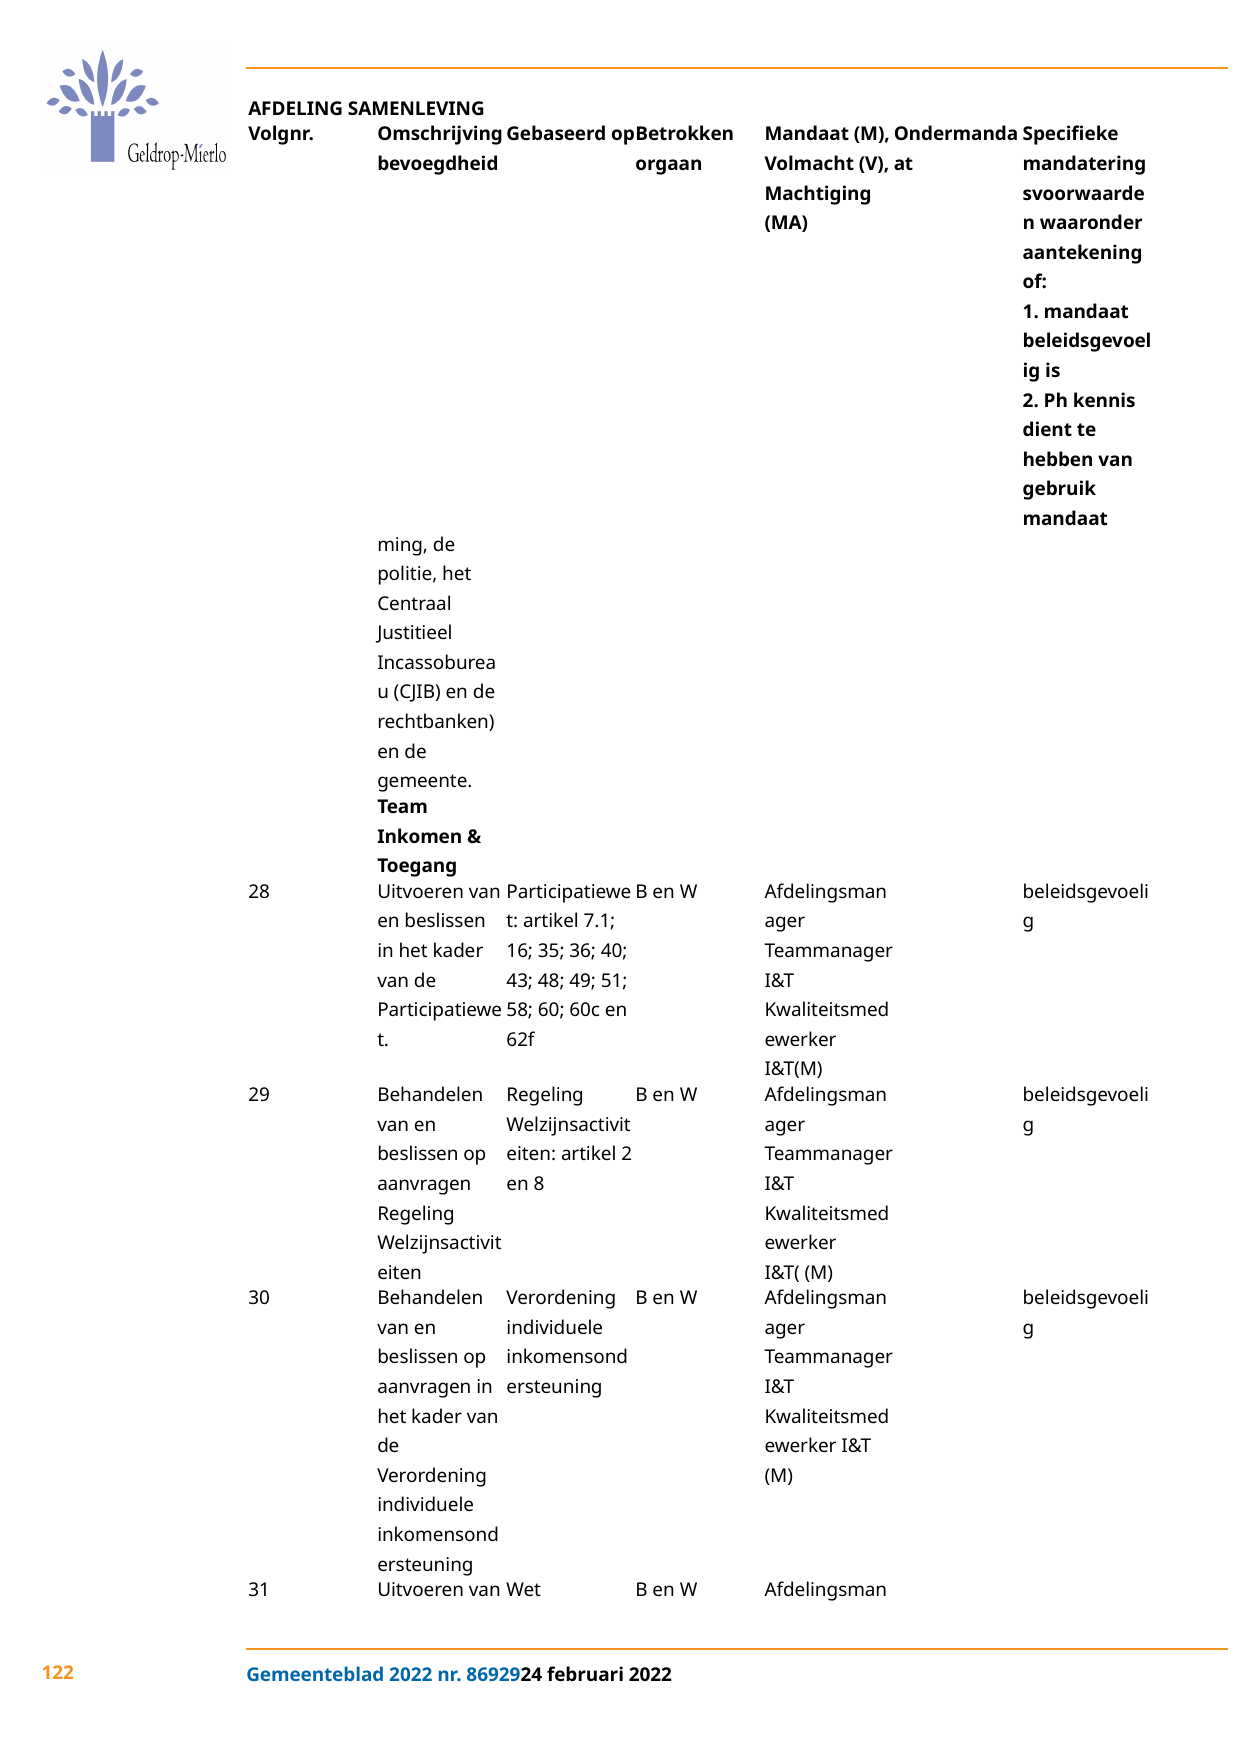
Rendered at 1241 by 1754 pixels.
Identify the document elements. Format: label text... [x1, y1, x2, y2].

table_cell ming, de politie, het Centraal Justitieel Incassobureau (CJIB) en de rechtbanken) en de gemeente. [377, 531, 506, 793]
table_cell [764, 793, 893, 878]
table_cell Behandelen van en beslissen op aanvragen in het kader van de Verordening individuele inkomensondersteuning [377, 1285, 506, 1577]
table_cell B en W [635, 1081, 764, 1284]
table_cell [1023, 1577, 1152, 1602]
table_cell B en W [635, 1577, 764, 1602]
table_cell Mandaat (M), Volmacht (V), Machtiging (MA) [764, 121, 893, 531]
table_cell Volgnr. [248, 121, 377, 531]
table_cell 31 [248, 1577, 377, 1602]
table_cell B en W [635, 878, 764, 1081]
table_cell [506, 793, 635, 878]
table_cell [894, 1285, 1022, 1577]
table_cell Ondermandaat [894, 121, 1022, 531]
table_cell Omschrijving bevoegdheid [377, 121, 506, 531]
table_cell [506, 531, 635, 793]
table_cell B en W [635, 1285, 764, 1577]
table_cell [894, 878, 1022, 1081]
table_cell 29 [248, 1081, 377, 1284]
table_cell [764, 531, 893, 793]
table_cell Team Inkomen & Toegang [377, 793, 506, 878]
table_cell [1023, 531, 1152, 793]
table_cell [635, 531, 764, 793]
table_cell beleidsgevoelig [1023, 1285, 1152, 1577]
table_cell [894, 1081, 1022, 1284]
table_cell Afdelingsmanager Teammanager I&T Kwaliteitsmedewerker I&T( (M) [764, 1081, 893, 1284]
table_cell 28 [248, 878, 377, 1081]
table_cell [894, 793, 1022, 878]
table_cell Wet [506, 1577, 635, 1602]
table_cell beleidsgevoelig [1023, 878, 1152, 1081]
table_cell Afdelingsman [764, 1577, 893, 1602]
table_cell Betrokken orgaan [635, 121, 764, 531]
table_cell beleidsgevoelig [1023, 1081, 1152, 1284]
table_cell Specifieke mandateringsvoorwaarden waaronder aantekening of: 1. mandaat beleidsgevoelig is 2. Ph kennis dient te hebben van gebruik mandaat [1023, 121, 1152, 531]
table_cell Uitvoeren van [377, 1577, 506, 1602]
table_cell Afdelingsmanager Teammanager I&T Kwaliteitsmedewerker I&T(M) [764, 878, 893, 1081]
table_cell Regeling Welzijnsactiviteiten: artikel 2 en 8 [506, 1081, 635, 1284]
table_cell [894, 1577, 1022, 1602]
table_cell 30 [248, 1285, 377, 1577]
table_cell [248, 531, 377, 793]
table_cell Behandelen van en beslissen op aanvragen Regeling Welzijnsactiviteiten [377, 1081, 506, 1284]
table_cell [894, 531, 1022, 793]
table_cell Uitvoeren van en beslissen in het kader van de Participatiewet. [377, 878, 506, 1081]
table_cell [635, 793, 764, 878]
table_header AFDELING SAMENLEVING [248, 95, 1152, 121]
table_cell Participatiewet: artikel 7.1; 16; 35; 36; 40; 43; 48; 49; 51; 58; 60; 60c en 62f [506, 878, 635, 1081]
table_cell [1023, 793, 1152, 878]
table_cell Verordening individuele inkomensondersteuning [506, 1285, 635, 1577]
picture [41, 47, 231, 172]
table_cell [248, 793, 377, 878]
table_cell Afdelingsmanager Teammanager I&T Kwaliteitsmedewerker I&T (M) [764, 1285, 893, 1577]
table_cell Gebaseerd op [506, 121, 635, 531]
